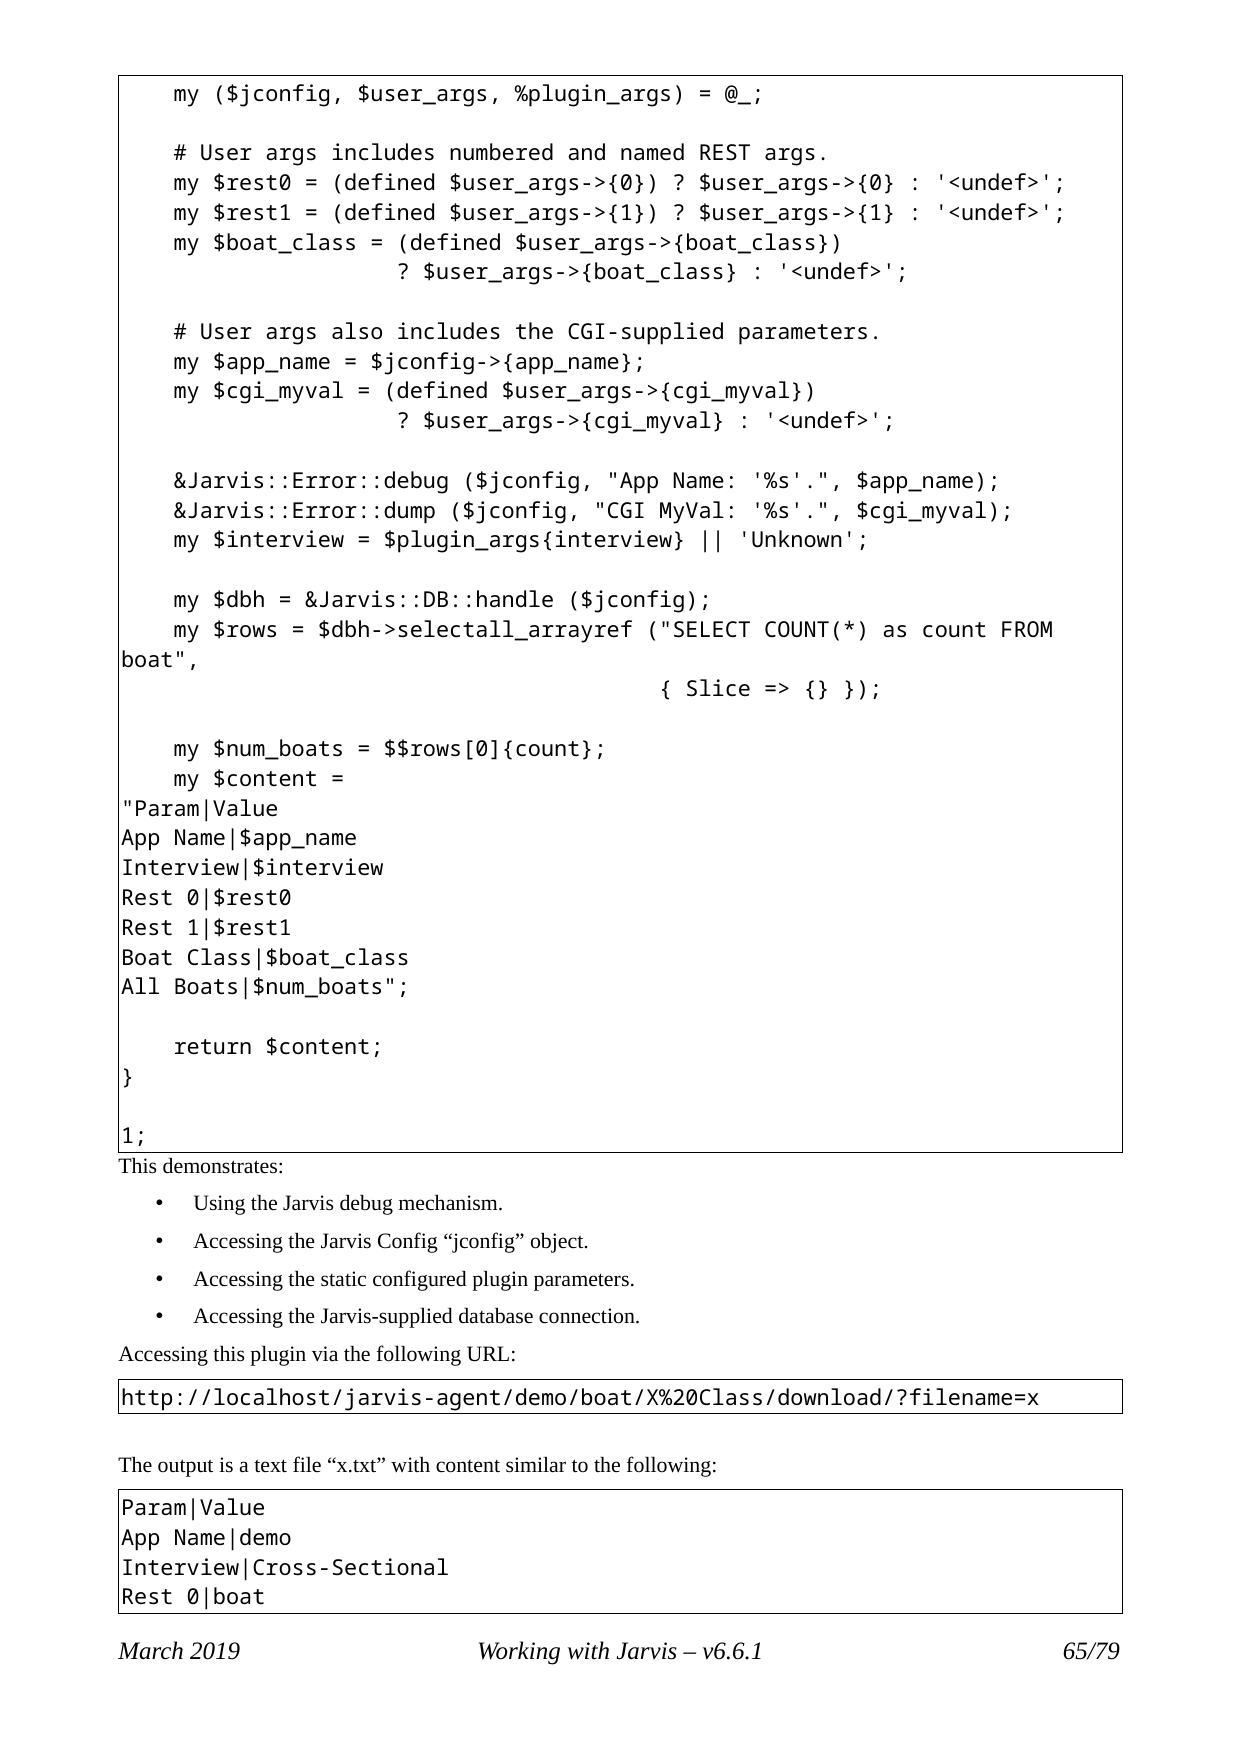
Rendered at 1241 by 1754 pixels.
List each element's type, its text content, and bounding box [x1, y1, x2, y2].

text All Boats|$num_boats"; [119, 969, 1122, 1001]
text 1; [119, 1118, 1122, 1152]
text # User args includes numbered and named REST args. [119, 134, 1122, 164]
text { Slice => {} }); [119, 671, 1122, 703]
text ? $user_args->{boat_class} : '<undef>'; [119, 254, 1122, 286]
text &Jarvis::Error::dump ($jconfig, "CGI MyVal: '%s'.", $cgi_myval); [119, 492, 1122, 522]
text Boat Class|$boat_class [119, 939, 1122, 969]
text App Name|$app_name [119, 820, 1122, 849]
text return $content; [119, 1028, 1122, 1058]
text my $dbh = &Jarvis::DB::handle ($jconfig); [119, 581, 1122, 611]
text my $num_boats = $$rows[0]{count}; [119, 730, 1122, 760]
text ? $user_args->{cgi_myval} : '<undef>'; [119, 403, 1122, 435]
text Interview|$interview [119, 849, 1122, 879]
text my $content = [119, 760, 1122, 790]
text Rest 1|$rest1 [119, 909, 1122, 939]
text # User args also includes the CGI-supplied parameters. [119, 313, 1122, 343]
text Accessing this plugin via the following URL: [118, 1341, 1122, 1366]
text my $app_name = $jconfig->{app_name}; [119, 343, 1122, 373]
text my $cgi_myval = (defined $user_args->{cgi_myval}) [119, 373, 1122, 403]
text Param|Value [119, 1490, 1122, 1519]
list Accessing the static configured plugin parameters. [156, 1266, 1122, 1291]
text Rest 0|$rest0 [119, 879, 1122, 909]
text my ($jconfig, $user_args, %plugin_args) = @_; [119, 76, 1122, 107]
text my $rest1 = (defined $user_args->{1}) ? $user_args->{1} : '<undef>'; [119, 194, 1122, 224]
text The output is a text file “x.txt” with content similar to the following: [118, 1452, 1122, 1477]
text http://localhost/jarvis-agent/demo/boat/X%20Class/download/?filename=x [119, 1380, 1122, 1413]
list Using the Jarvis debug mechanism. [156, 1190, 1122, 1216]
text my $rows = $dbh->selectall_arrayref ("SELECT COUNT(*) as count FROM boat", [119, 611, 1122, 671]
text Rest 0|boat [119, 1579, 1122, 1613]
text App Name|demo [119, 1519, 1122, 1549]
text "Param|Value [119, 790, 1122, 820]
text } [119, 1058, 1122, 1091]
list Accessing the Jarvis-supplied database connection. [156, 1303, 1122, 1329]
text This demonstrates: [118, 1153, 1122, 1178]
text &Jarvis::Error::debug ($jconfig, "App Name: '%s'.", $app_name); [119, 462, 1122, 492]
text Interview|Cross-Sectional [119, 1549, 1122, 1579]
text my $interview = $plugin_args{interview} || 'Unknown'; [119, 522, 1122, 554]
text my $boat_class = (defined $user_args->{boat_class}) [119, 224, 1122, 254]
list Accessing the Jarvis Config “jconfig” object. [156, 1228, 1122, 1253]
text my $rest0 = (defined $user_args->{0}) ? $user_args->{0} : '<undef>'; [119, 164, 1122, 194]
